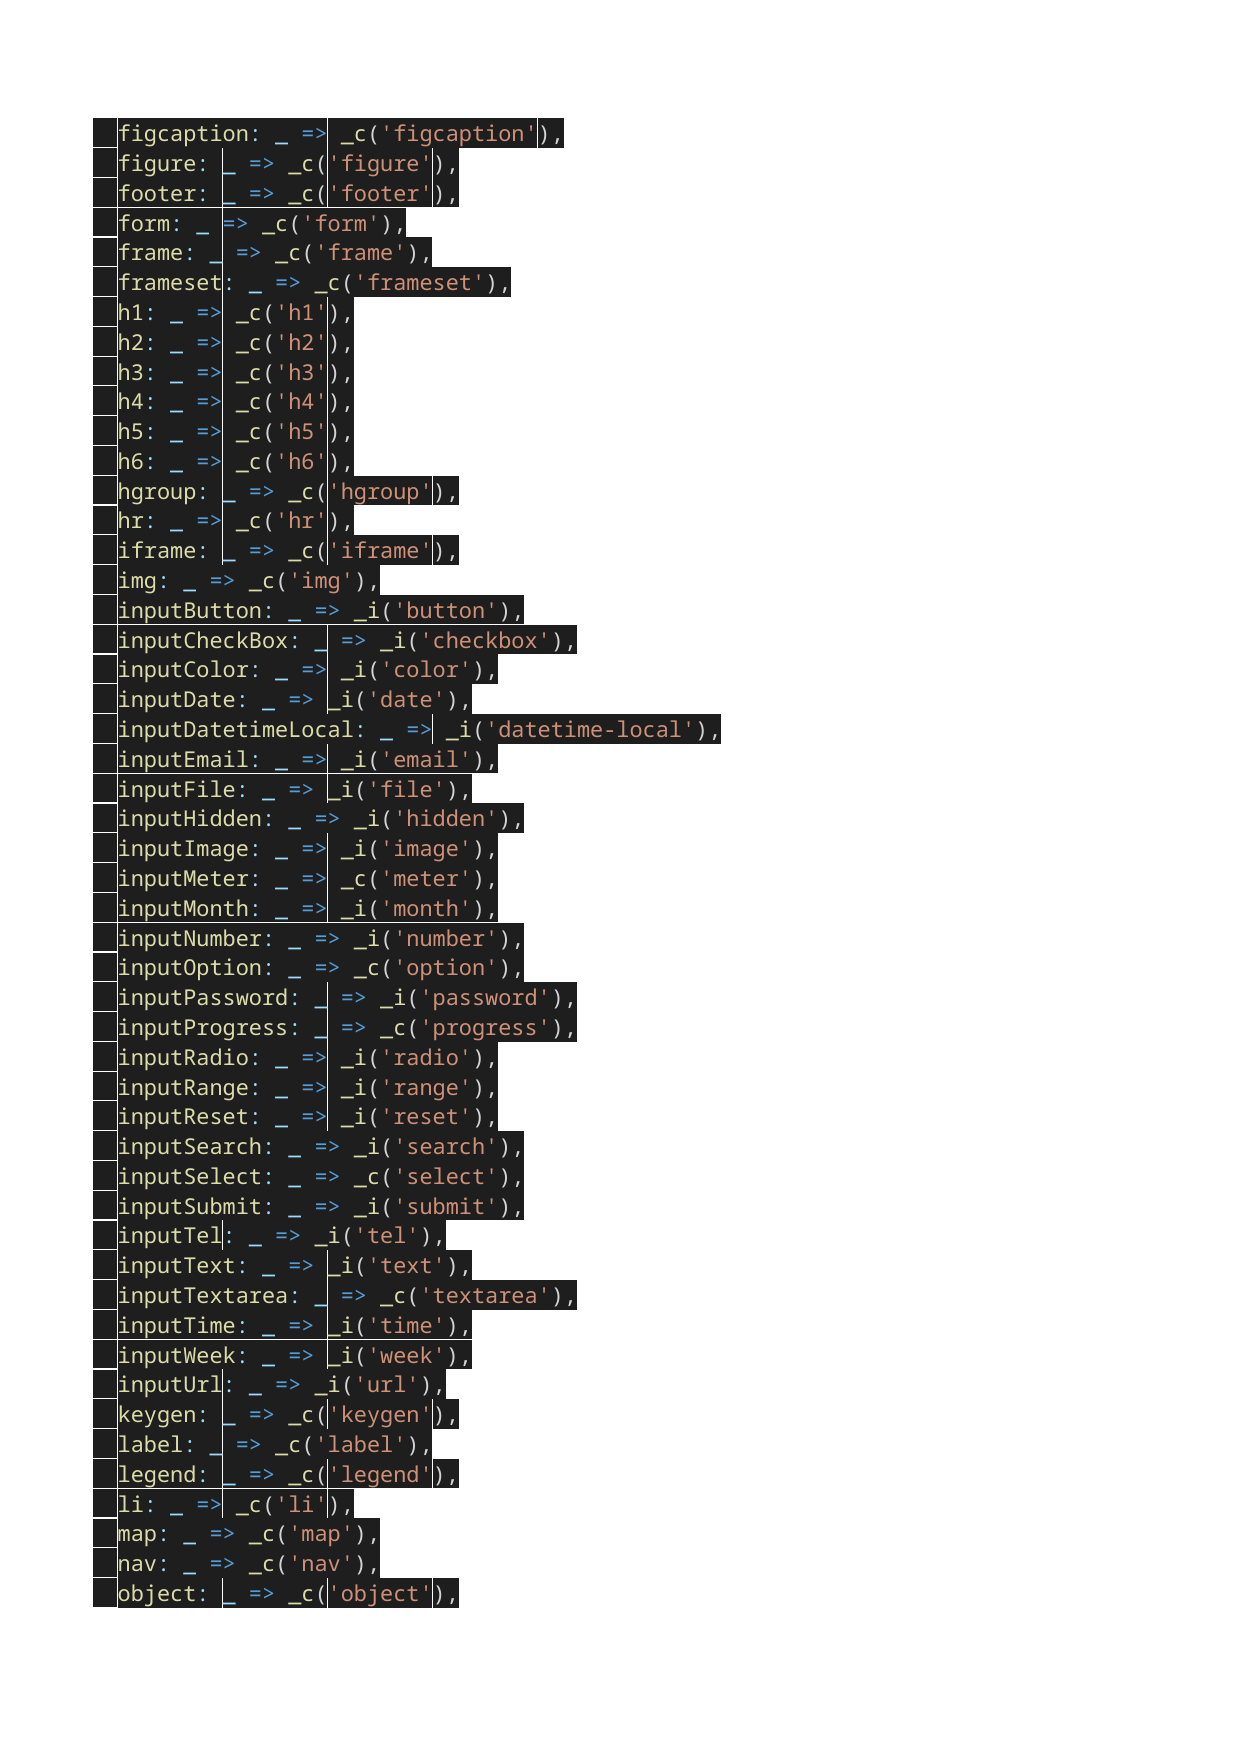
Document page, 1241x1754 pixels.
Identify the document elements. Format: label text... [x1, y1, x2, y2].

text inputColor: _ => _i('color'), [92, 654, 1152, 684]
text inputMonth: _ => _i('month'), [92, 893, 1152, 922]
text hgroup: _ => _c('hgroup'), [92, 476, 1152, 505]
text inputMeter: _ => _c('meter'), [92, 863, 1152, 893]
text label: _ => _c('label'), [92, 1429, 1152, 1459]
text h3: _ => _c('h3'), [92, 356, 1152, 386]
text inputButton: _ => _i('button'), [92, 595, 1152, 624]
text frame: _ => _c('frame'), [92, 237, 1152, 267]
text h6: _ => _c('h6'), [92, 446, 1152, 476]
text inputDate: _ => _i('date'), [92, 684, 1152, 714]
text figcaption: _ => _c('figcaption'), [92, 118, 1152, 148]
text inputCheckBox: _ => _i('checkbox'), [92, 624, 1152, 654]
text inputTextarea: _ => _c('textarea'), [92, 1280, 1152, 1310]
text inputUrl: _ => _i('url'), [92, 1369, 1152, 1399]
text hr: _ => _c('hr'), [92, 505, 1152, 535]
text inputReset: _ => _i('reset'), [92, 1101, 1152, 1131]
text inputSubmit: _ => _i('submit'), [92, 1191, 1152, 1220]
text inputWeek: _ => _i('week'), [92, 1339, 1152, 1369]
text h2: _ => _c('h2'), [92, 327, 1152, 356]
text inputDatetimeLocal: _ => _i('datetime-local'), [92, 714, 1152, 744]
text keygen: _ => _c('keygen'), [92, 1399, 1152, 1429]
text inputTime: _ => _i('time'), [92, 1310, 1152, 1339]
text inputTel: _ => _i('tel'), [92, 1220, 1152, 1250]
text figure: _ => _c('figure'), [92, 148, 1152, 178]
text inputPassword: _ => _i('password'), [92, 982, 1152, 1012]
text inputOption: _ => _c('option'), [92, 952, 1152, 982]
text inputRange: _ => _i('range'), [92, 1071, 1152, 1101]
text inputSelect: _ => _c('select'), [92, 1161, 1152, 1191]
text iframe: _ => _c('iframe'), [92, 535, 1152, 565]
text inputImage: _ => _i('image'), [92, 833, 1152, 863]
text frameset: _ => _c('frameset'), [92, 267, 1152, 297]
text map: _ => _c('map'), [92, 1518, 1152, 1548]
text inputText: _ => _i('text'), [92, 1250, 1152, 1280]
text inputProgress: _ => _c('progress'), [92, 1012, 1152, 1042]
text inputHidden: _ => _i('hidden'), [92, 803, 1152, 833]
text inputNumber: _ => _i('number'), [92, 922, 1152, 952]
text img: _ => _c('img'), [92, 565, 1152, 595]
text inputSearch: _ => _i('search'), [92, 1131, 1152, 1161]
text inputEmail: _ => _i('email'), [92, 744, 1152, 773]
text object: _ => _c('object'), [92, 1578, 1152, 1608]
text h1: _ => _c('h1'), [92, 297, 1152, 327]
text li: _ => _c('li'), [92, 1488, 1152, 1518]
text h4: _ => _c('h4'), [92, 386, 1152, 416]
text inputFile: _ => _i('file'), [92, 773, 1152, 803]
text nav: _ => _c('nav'), [92, 1548, 1152, 1578]
text h5: _ => _c('h5'), [92, 416, 1152, 446]
text footer: _ => _c('footer'), [92, 178, 1152, 207]
text form: _ => _c('form'), [92, 207, 1152, 237]
text legend: _ => _c('legend'), [92, 1459, 1152, 1488]
text inputRadio: _ => _i('radio'), [92, 1042, 1152, 1071]
